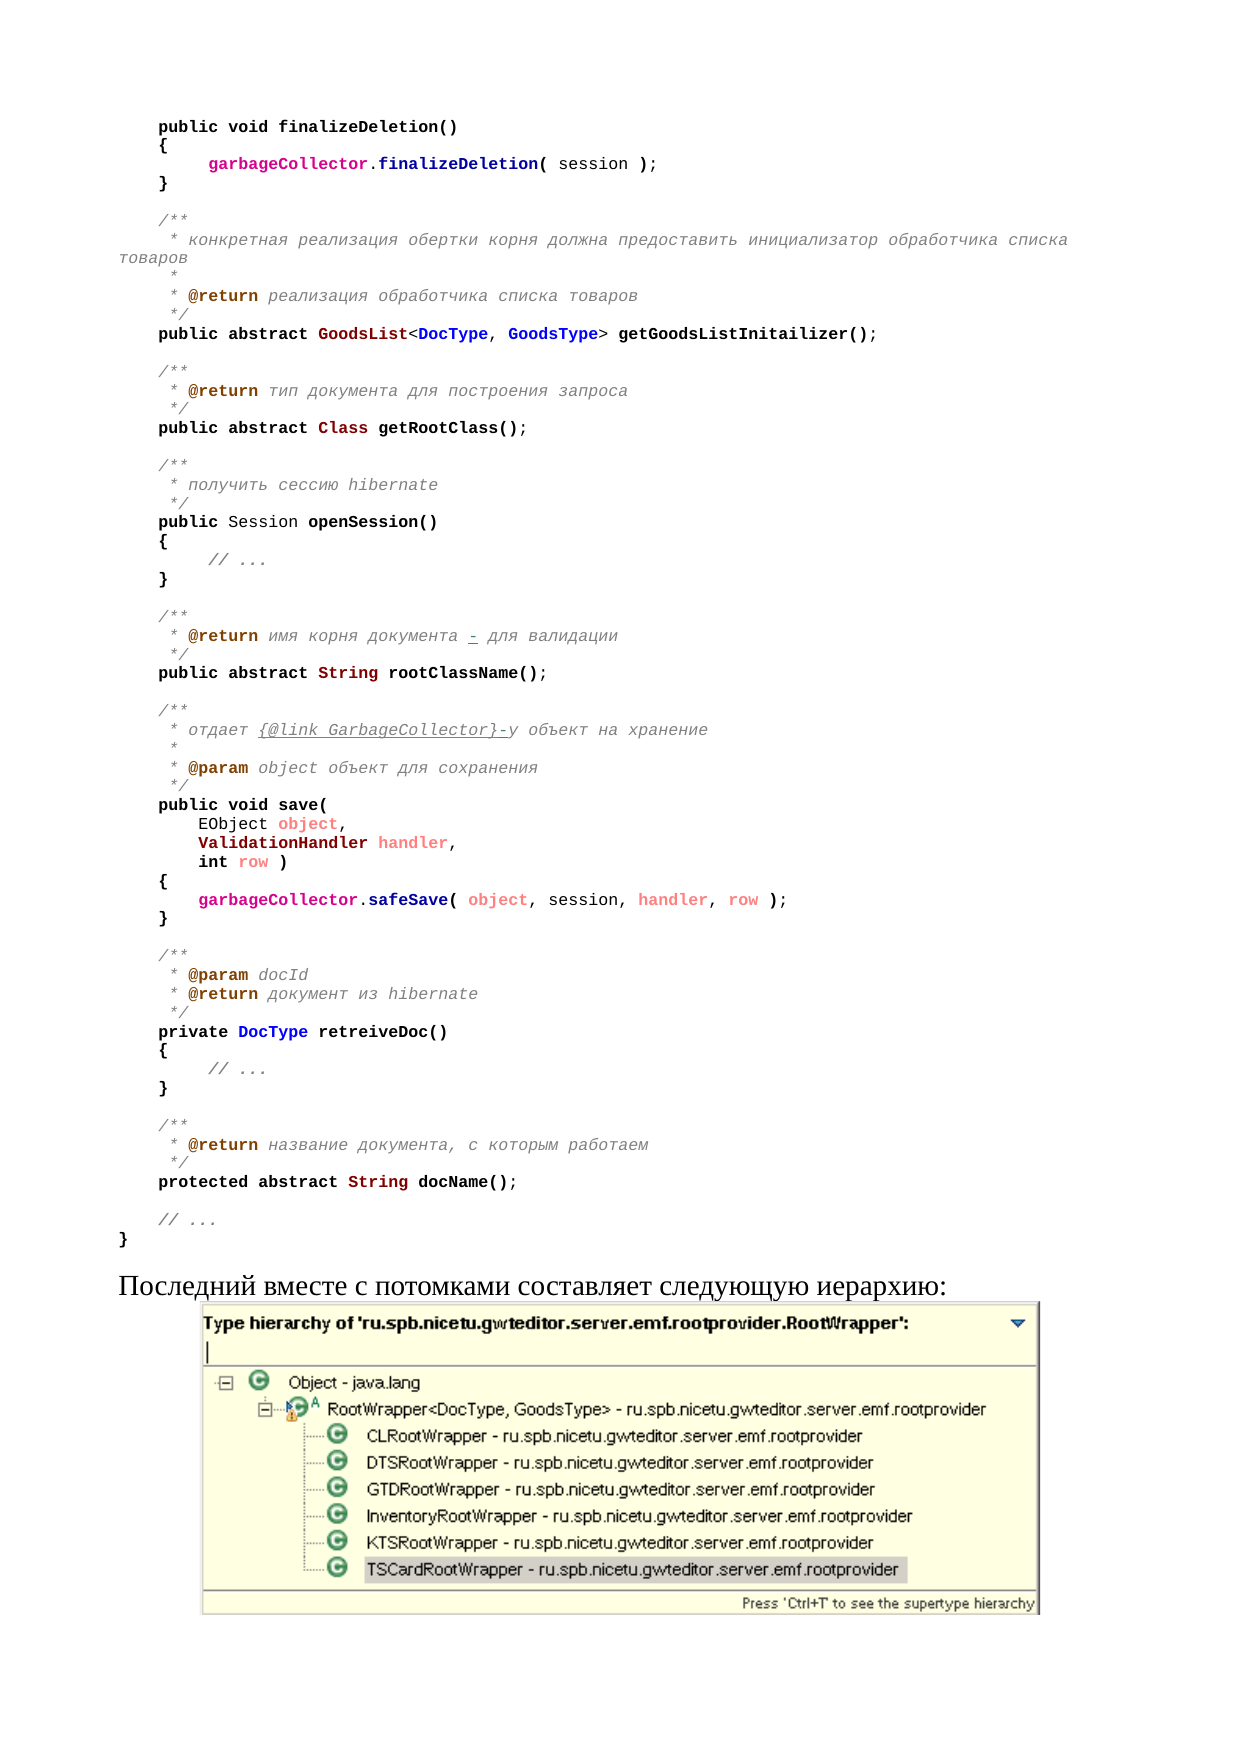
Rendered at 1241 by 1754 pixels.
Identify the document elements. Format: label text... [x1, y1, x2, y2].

text * конкретная реализация обертки корня должна предоставить инициализатор обработчика списка товаров [118, 231, 1122, 269]
text * отдает {@link GarbageCollector}-у объект на хранение [118, 721, 1122, 740]
text /** [118, 608, 1122, 627]
text } [118, 910, 1122, 929]
text /** [118, 703, 1122, 721]
text // ... [118, 1212, 1122, 1231]
text } [118, 175, 1122, 193]
text garbageCollector.finalizeDeletion( session ); [118, 156, 1122, 175]
text * получить сессию hibernate [118, 476, 1122, 495]
text /** [118, 212, 1122, 231]
text { [118, 533, 1122, 552]
text int row ) [118, 853, 1122, 872]
text public abstract GoodsList<DocType, GoodsType> getGoodsListInitailizer(); [118, 326, 1122, 344]
text /** [118, 1117, 1122, 1136]
text */ [118, 1004, 1122, 1023]
text */ [118, 778, 1122, 797]
text Последний вместе с потомками составляет следующую иерархию: [118, 1268, 1122, 1302]
text * @param docId [118, 967, 1122, 985]
text // ... [118, 552, 1122, 571]
text public void save( [118, 797, 1122, 816]
text { [118, 137, 1122, 156]
picture [199, 1301, 1041, 1615]
text public abstract String rootClassName(); [118, 665, 1122, 684]
text } [118, 1231, 1122, 1249]
text public Session openSession() [118, 514, 1122, 533]
text * @return тип документа для построения запроса [118, 382, 1122, 401]
text // ... [118, 1061, 1122, 1080]
text { [118, 872, 1122, 891]
text /** [118, 948, 1122, 967]
text garbageCollector.safeSave( object, session, handler, row ); [118, 891, 1122, 910]
text public abstract Class getRootClass(); [118, 420, 1122, 439]
text } [118, 1080, 1122, 1098]
text /** [118, 363, 1122, 382]
text /** [118, 457, 1122, 476]
text * [118, 269, 1122, 288]
text */ [118, 1155, 1122, 1174]
text * [118, 740, 1122, 759]
text EObject object, [118, 816, 1122, 834]
text * @return документ из hibernate [118, 985, 1122, 1004]
text * @return реализация обработчика списка товаров [118, 288, 1122, 307]
text } [118, 571, 1122, 589]
text */ [118, 495, 1122, 514]
text { [118, 1042, 1122, 1061]
text */ [118, 307, 1122, 326]
text */ [118, 401, 1122, 420]
text * @return имя корня документа - для валидации [118, 627, 1122, 646]
text public void finalizeDeletion() [118, 118, 1122, 137]
text * @return название документа, с которым работаем [118, 1136, 1122, 1155]
text */ [118, 646, 1122, 665]
text * @param object объект для сохранения [118, 759, 1122, 778]
text protected abstract String docName(); [118, 1174, 1122, 1193]
text ValidationHandler handler, [118, 834, 1122, 853]
text private DocType retreiveDoc() [118, 1023, 1122, 1042]
